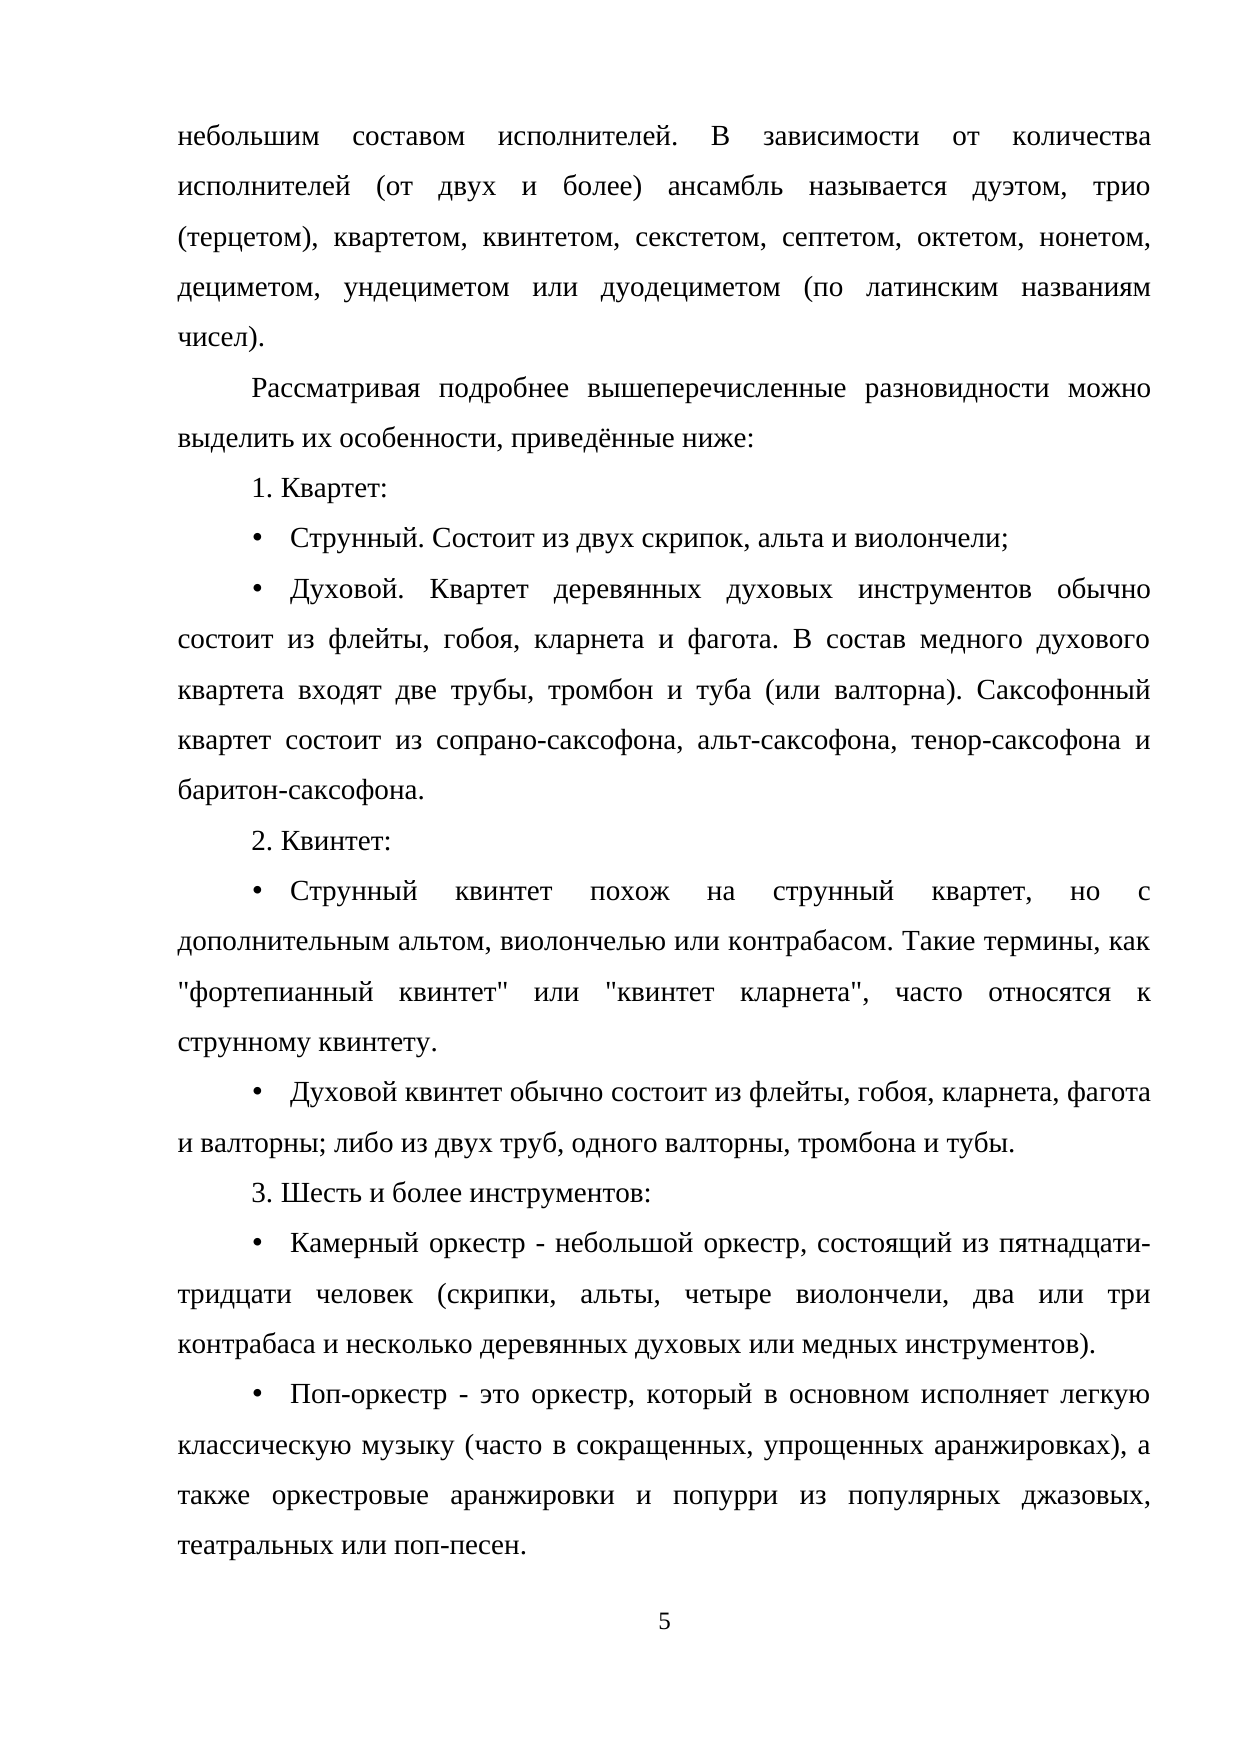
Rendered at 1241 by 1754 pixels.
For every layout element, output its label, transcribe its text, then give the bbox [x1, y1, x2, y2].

text Рассматривая подробнее вышеперечисленные разновидности можно выделить их особенности, приведённые ниже: [177, 370, 1152, 453]
list Квартет: [177, 470, 1152, 504]
list Шесть и более инструментов: [177, 1175, 1152, 1209]
list Духовой квинтет обычно состоит из флейты, гобоя, кларнета, фагота и валторны; либо из двух труб, одного валторны, тромбона и тубы. [177, 1074, 1152, 1158]
list Струнный. Состоит из двух скрипок, альта и виолончели; [177, 521, 1152, 554]
text небольшим составом исполнителей. В зависимости от количества исполнителей (от двух и более) ансамбль называется дуэтом, трио (терцетом), квартетом, квинтетом, секстетом, септетом, октетом, нонетом, дециметом, ундециметом или дуодециметом (по латинским названиям чисел). [177, 118, 1152, 353]
list Камерный оркестр - небольшой оркестр, состоящий из пятнадцати-тридцати человек (скрипки, альты, четыре виолончели, два или три контрабаса и несколько деревянных духовых или медных инструментов). [177, 1225, 1152, 1360]
list Квинтет: [177, 823, 1152, 856]
list Духовой. Квартет деревянных духовых инструментов обычно состоит из флейты, гобоя, кларнета и фагота. В состав медного духового квартета входят две трубы, тромбон и туба (или валторна). Саксофонный квартет состоит из сопрано-саксофона, альт-саксофона, тенор-саксофона и баритон-саксофона. [177, 571, 1152, 806]
list Поп-оркестр - это оркестр, который в основном исполняет легкую классическую музыку (часто в сокращенных, упрощенных аранжировках), а также оркестровые аранжировки и попурри из популярных джазовых, театральных или поп-песен. [177, 1376, 1152, 1561]
list Струнный квинтет похож на струнный квартет, но с дополнительным альтом, виолончелью или контрабасом. Такие термины, как "фортепианный квинтет" или "квинтет кларнета", часто относятся к струнному квинтету. [177, 873, 1152, 1058]
